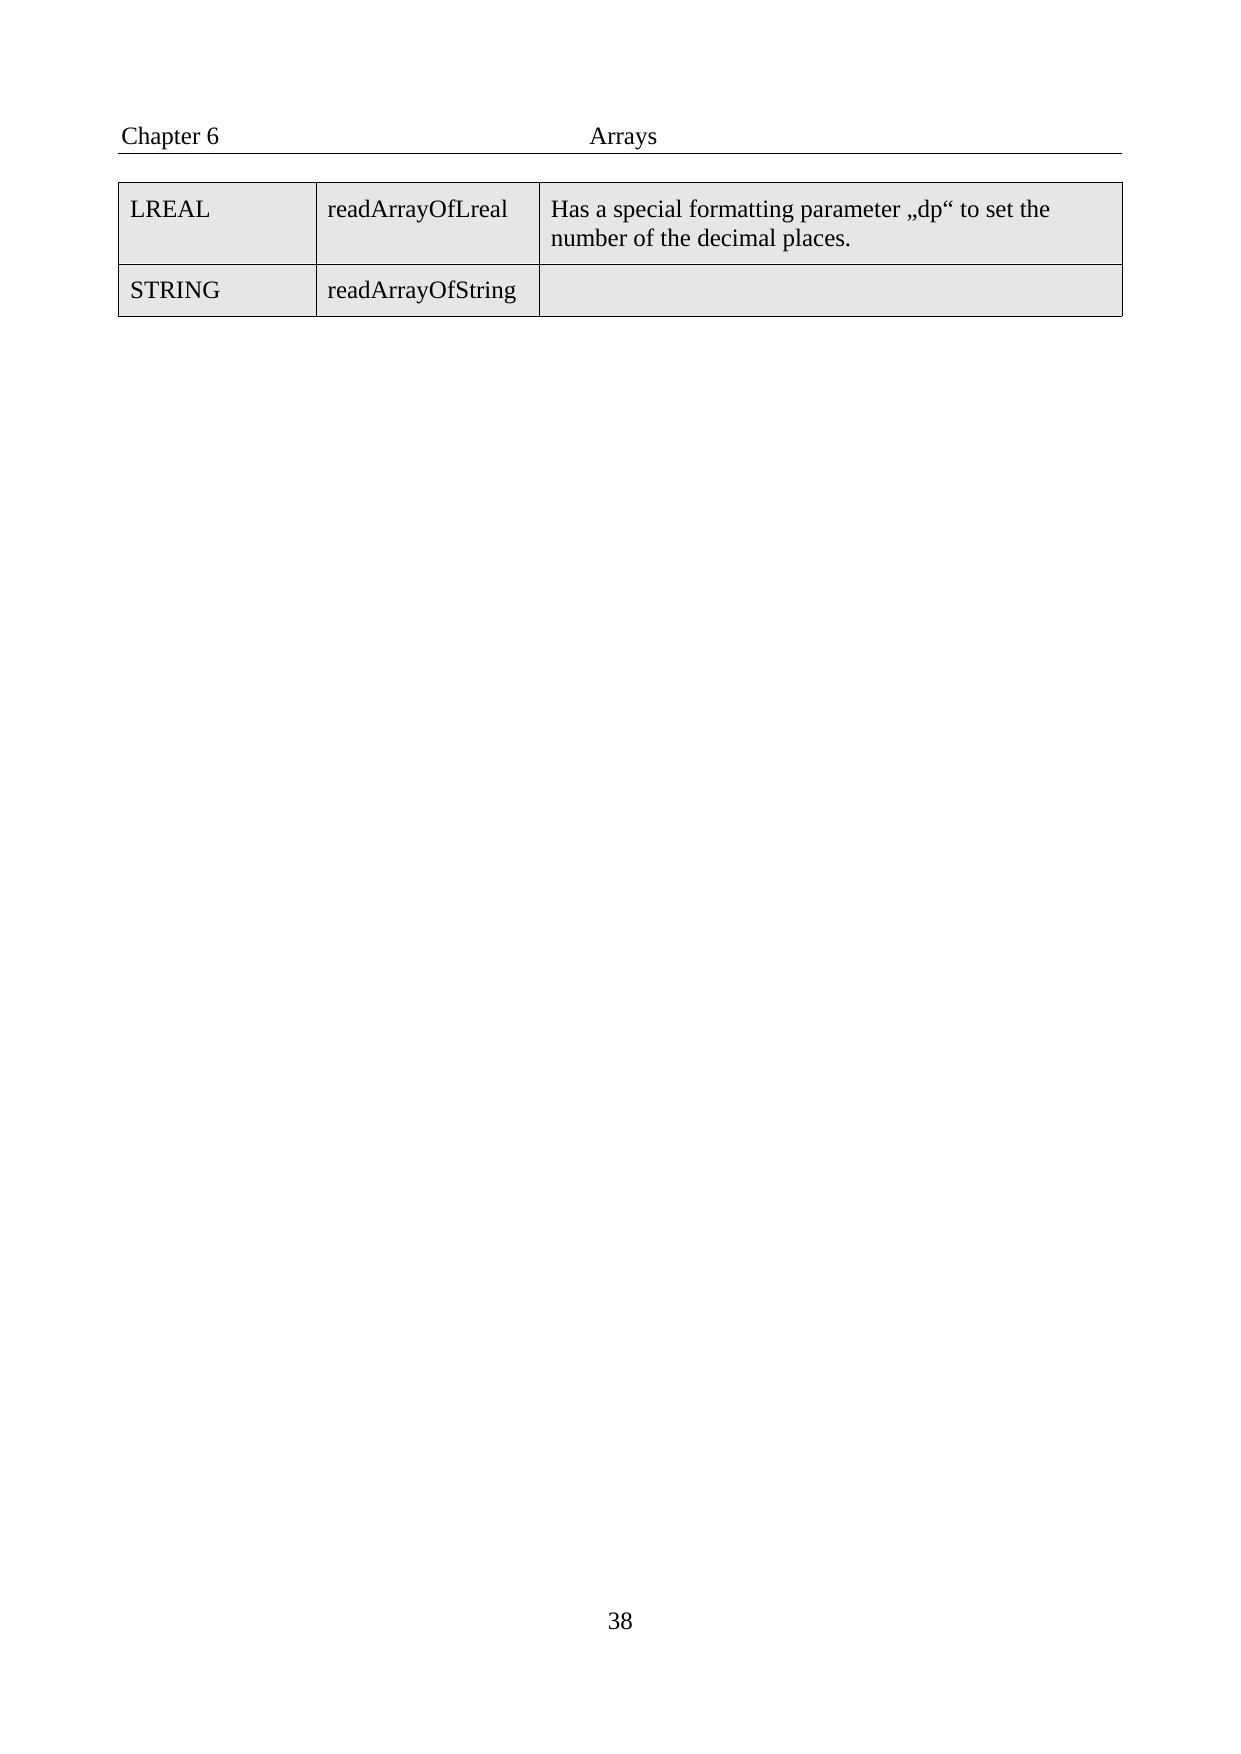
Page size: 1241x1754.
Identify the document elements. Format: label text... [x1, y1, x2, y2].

table_cell [540, 265, 1122, 316]
table_cell Has a special formatting parameter „dp“ to set the number of the decimal places. [540, 183, 1122, 263]
table_cell readArrayOfLreal [317, 183, 539, 263]
table_cell LREAL [119, 183, 316, 263]
table_cell readArrayOfString [317, 265, 539, 316]
table_cell STRING [119, 265, 316, 316]
